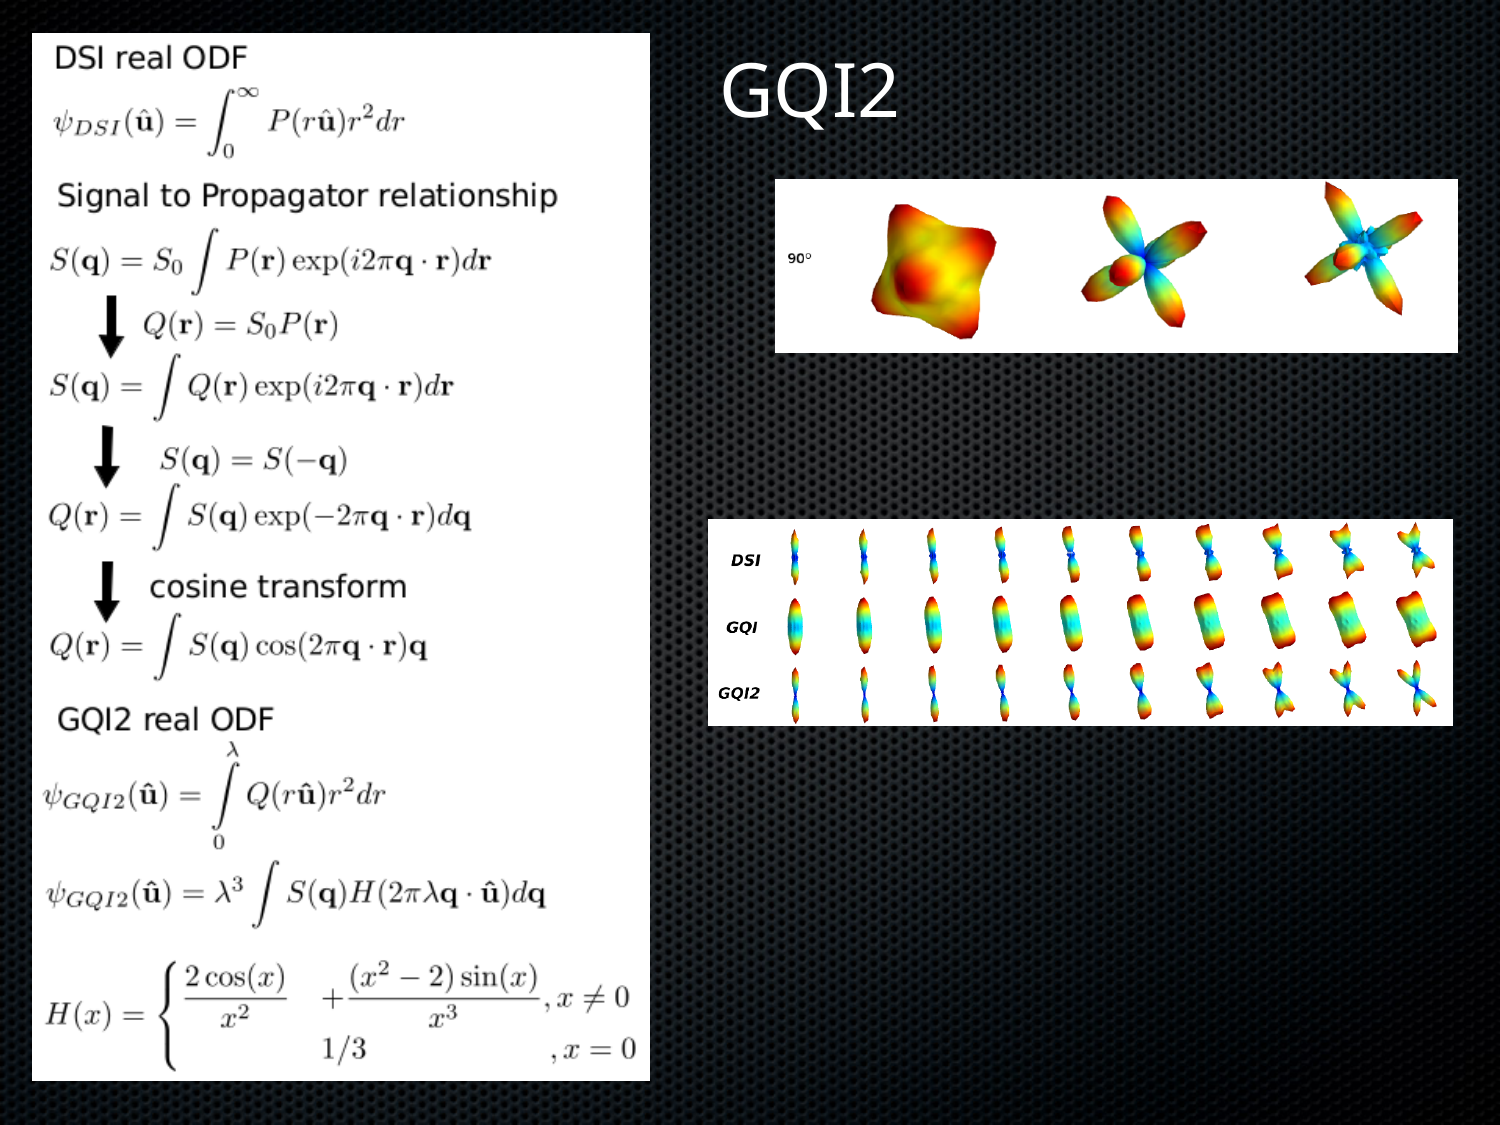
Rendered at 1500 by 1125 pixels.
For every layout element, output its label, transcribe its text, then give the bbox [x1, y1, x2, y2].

picture [0, 0, 1500, 1125]
text_box GQI2 [704, 35, 922, 141]
